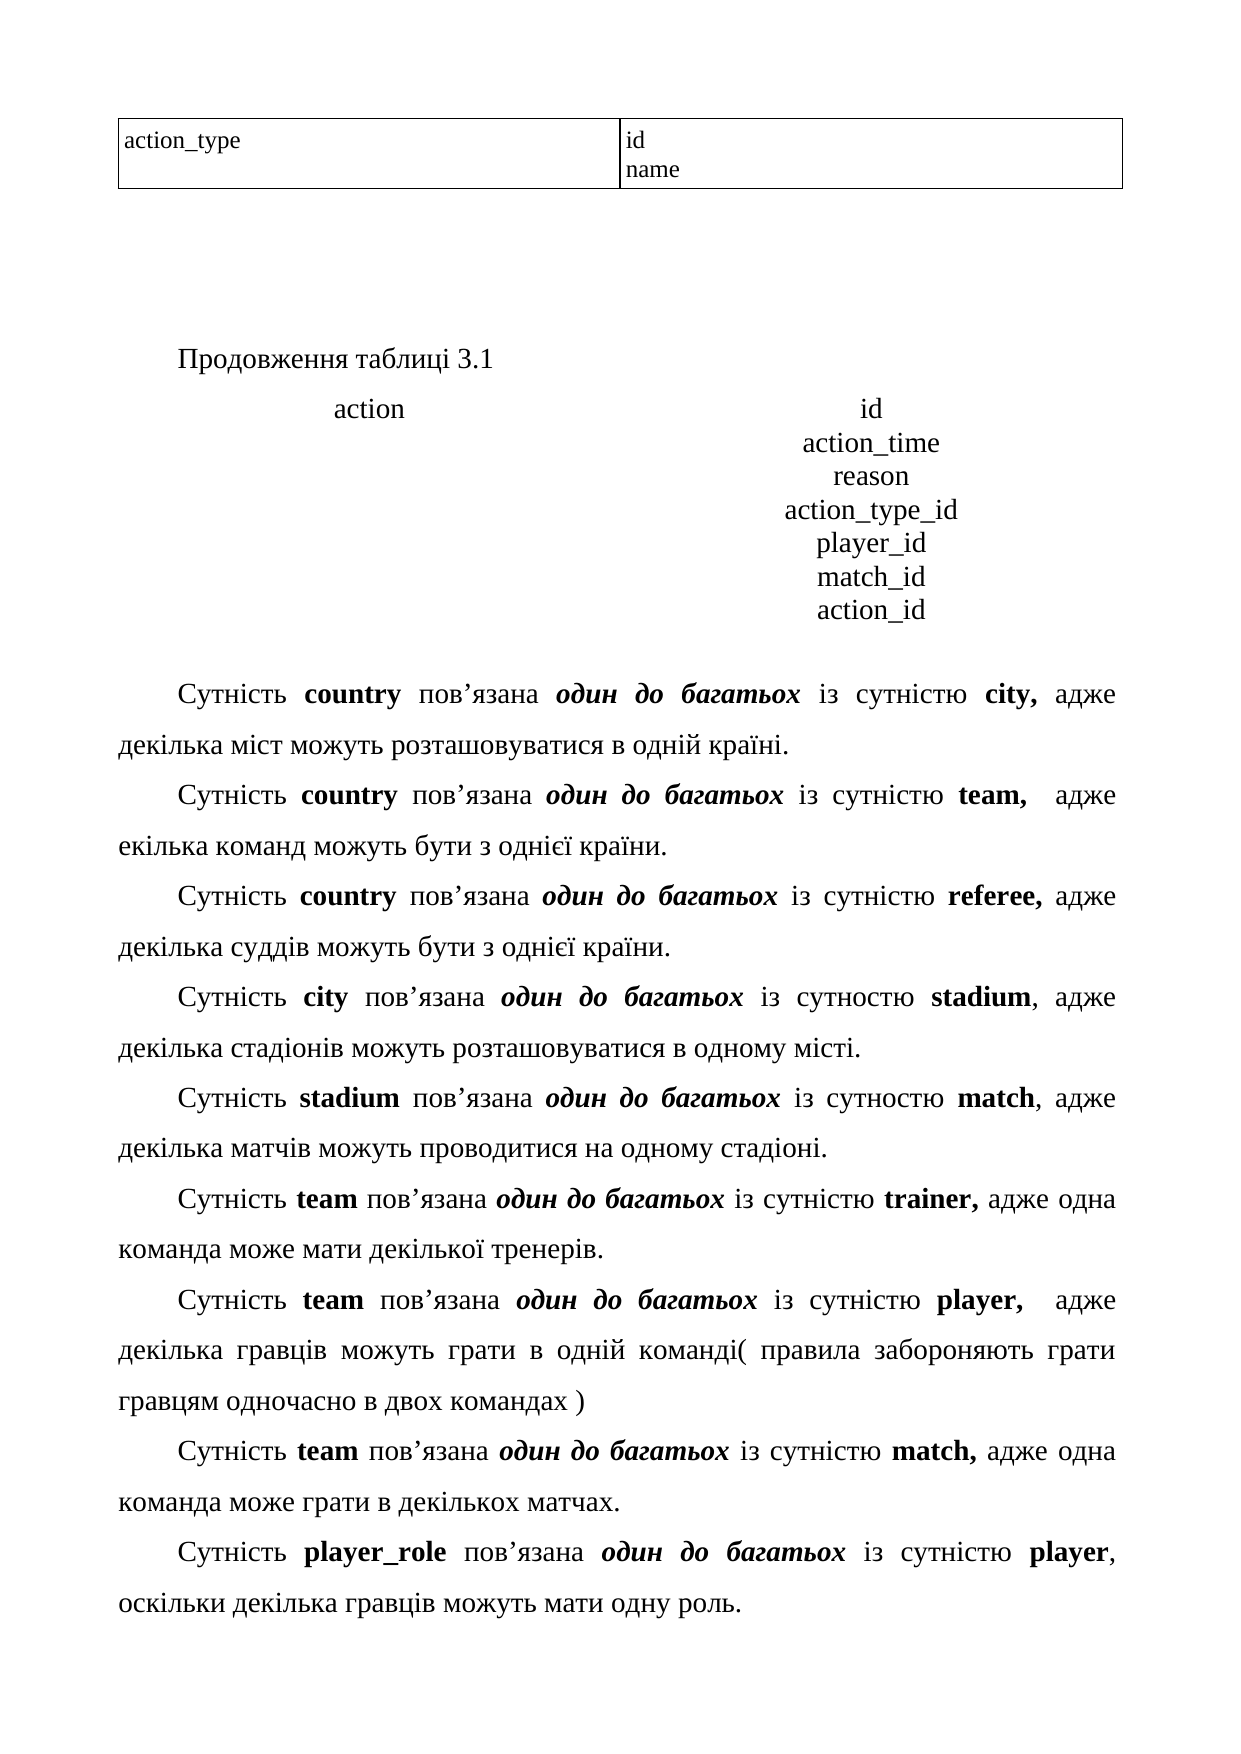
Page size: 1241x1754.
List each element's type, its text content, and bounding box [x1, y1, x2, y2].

text Сутність city пов’язана один до багатьох із сутностю stadium, адже декілька стадіонів можуть розташовуватися в одному місті. [118, 979, 1116, 1063]
text Сутність player_role пов’язана один до багатьох із сутністю player, оскільки декілька гравців можуть мати одну роль. [118, 1534, 1116, 1618]
table_cell id name [621, 119, 1122, 188]
text Сутність team пов’язана один до багатьох із сутністю player, адже декілька гравців можуть грати в одній команді( правила забороняють грати гравцям одночасно в двох командах ) [118, 1282, 1116, 1416]
subtitle Продовження таблиці 3.1 [118, 341, 1116, 374]
text Сутність country пов’язана один до багатьох із сутністю referee, адже декілька суддів можуть бути з однієї країни. [118, 878, 1116, 962]
text Сутність stadium пов’язана один до багатьох із сутностю match, адже декілька матчів можуть проводитися на одному стадіоні. [118, 1080, 1116, 1164]
text Сутність country пов’язана один до багатьох із сутністю city, адже декілька міст можуть розташовуватися в одній країні. [118, 677, 1116, 760]
table_cell action_type [119, 119, 619, 188]
table_header id action_time reason action_type_id player_id match_id action_id [620, 391, 1122, 626]
text Сутність team пов’язана один до багатьох із сутністю match, адже одна команда може грати в декількох матчах. [118, 1433, 1116, 1517]
table_header action [118, 391, 620, 626]
text Сутність team пов’язана один до багатьох із сутністю trainer, адже одна команда може мати декілької тренерів. [118, 1181, 1116, 1265]
text Сутність country пов’язана один до багатьох із сутністю team, адже екілька команд можуть бути з однієї країни. [118, 777, 1116, 861]
